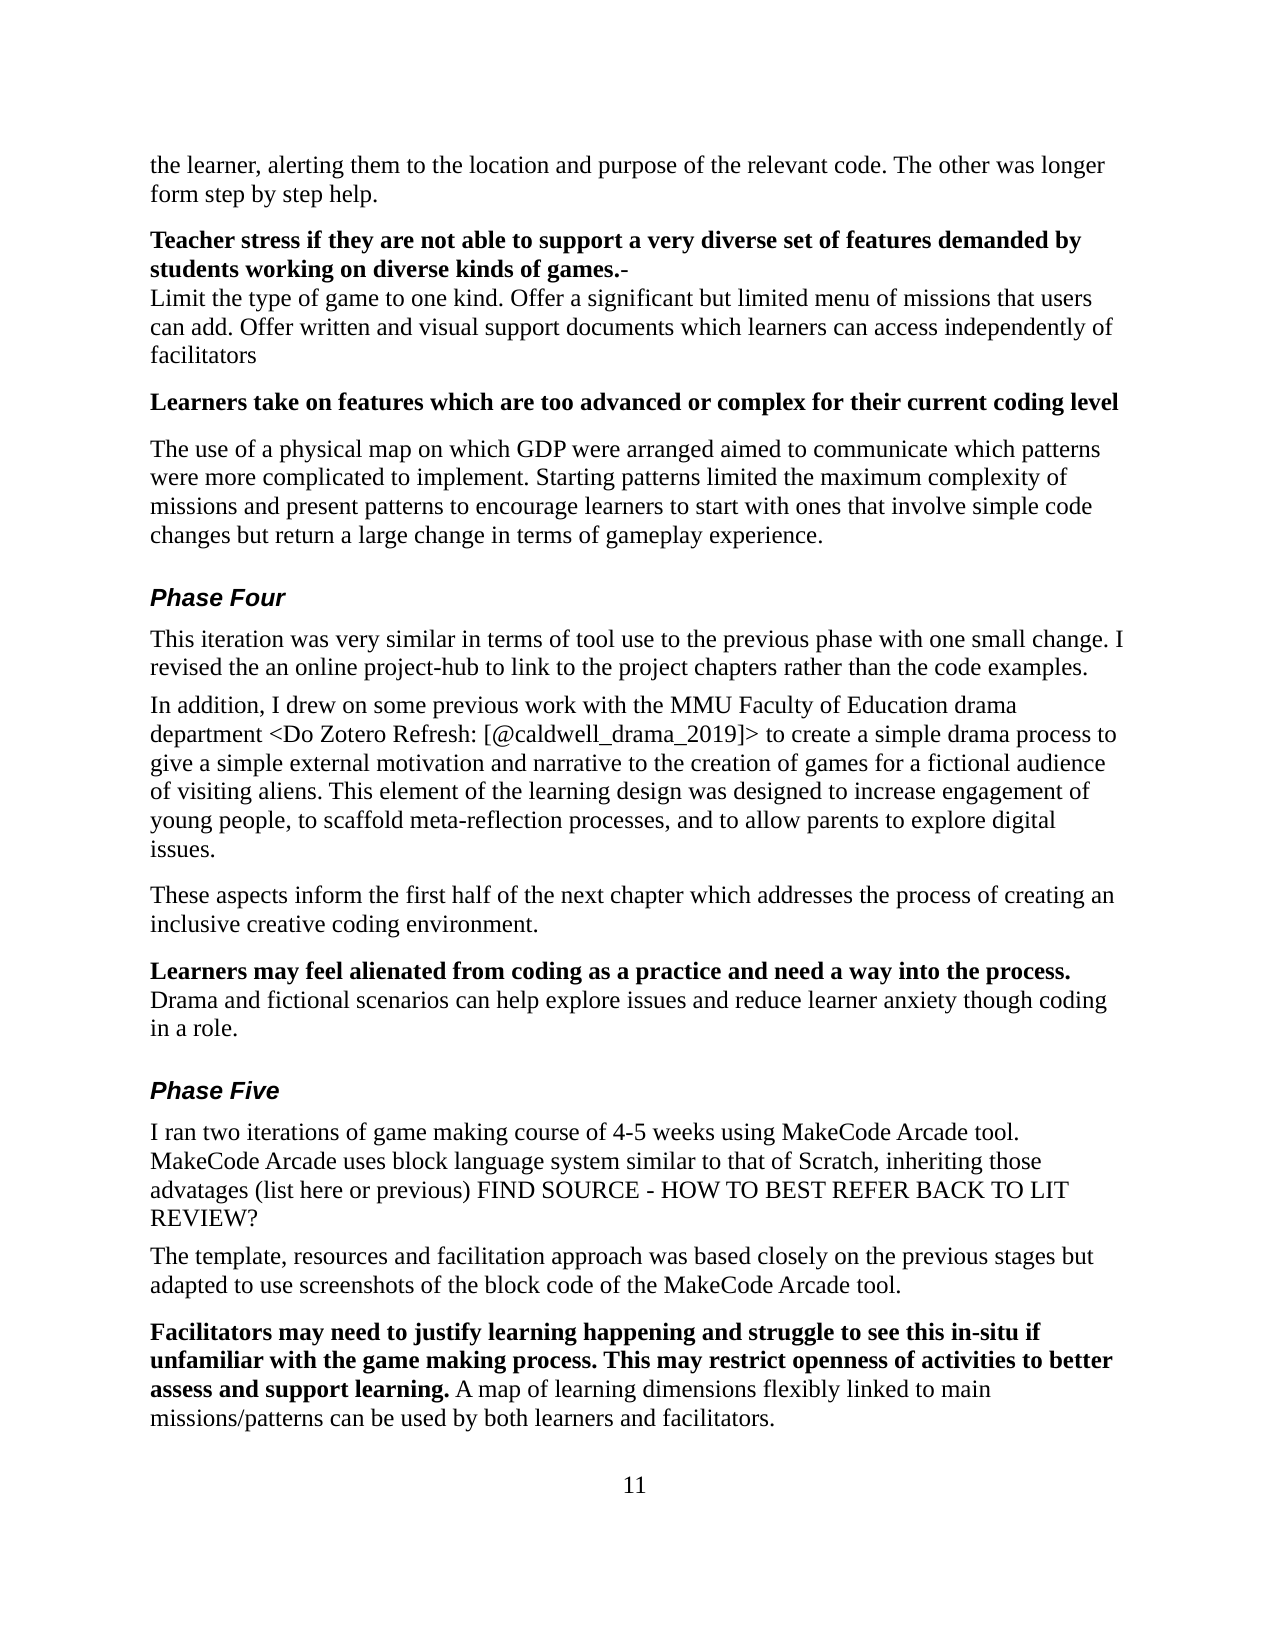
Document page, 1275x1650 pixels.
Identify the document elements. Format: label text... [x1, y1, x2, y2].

text Facilitators may need to justify learning happening and struggle to see this in-situ if unfamiliar with the game making process. This may restrict openness of activities to better assess and support learning. A map of learning dimensions flexibly linked to main missions/patterns can be used by both learners and facilitators. [150, 1317, 1125, 1432]
text Learners take on features which are too advanced or complex for their current coding level [150, 387, 1125, 416]
text Learners may feel alienated from coding as a practice and need a way into the process. Drama and fictional scenarios can help explore issues and reduce learner anxiety though coding in a role. [150, 956, 1125, 1042]
text This iteration was very similar in terms of tool use to the previous phase with one small change. I revised the an online project-hub to link to the project chapters rather than the code examples. [150, 624, 1125, 681]
subtitle Phase Four [150, 583, 1125, 611]
subtitle Phase Five [150, 1076, 1125, 1105]
text These aspects inform the first half of the next chapter which addresses the process of creating an inclusive creative coding environment. [150, 881, 1125, 938]
text The template, resources and facilitation approach was based closely on the previous stages but adapted to use screenshots of the block code of the MakeCode Arcade tool. [150, 1241, 1125, 1299]
text Teacher stress if they are not able to support a very diverse set of features demanded by students working on diverse kinds of games.- Limit the type of game to one kind. Offer a significant but limited menu of missions that users can add. Offer written and visual support documents which learners can access independently of facilitators [150, 225, 1125, 369]
text In addition, I drew on some previous work with the MMU Faculty of Education drama department <Do Zotero Refresh: [@caldwell_drama_2019]> to create a simple drama process to give a simple external motivation and narrative to the creation of games for a fictional audience of visiting aliens. This element of the learning design was designed to increase engagement of young people, to scaffold meta-reflection processes, and to allow parents to explore digital issues. [150, 690, 1125, 863]
text the learner, alerting them to the location and purpose of the relevant code. The other was longer form step by step help. [150, 150, 1125, 207]
text I ran two iterations of game making course of 4-5 weeks using MakeCode Arcade tool. MakeCode Arcade uses block language system similar to that of Scratch, inheriting those advatages (list here or previous) FIND SOURCE - HOW TO BEST REFER BACK TO LIT REVIEW? [150, 1117, 1125, 1232]
text The use of a physical map on which GDP were arranged aimed to communicate which patterns were more complicated to implement. Starting patterns limited the maximum complexity of missions and present patterns to encourage learners to start with ones that involve simple code changes but return a large change in terms of gameplay experience. [150, 434, 1125, 549]
